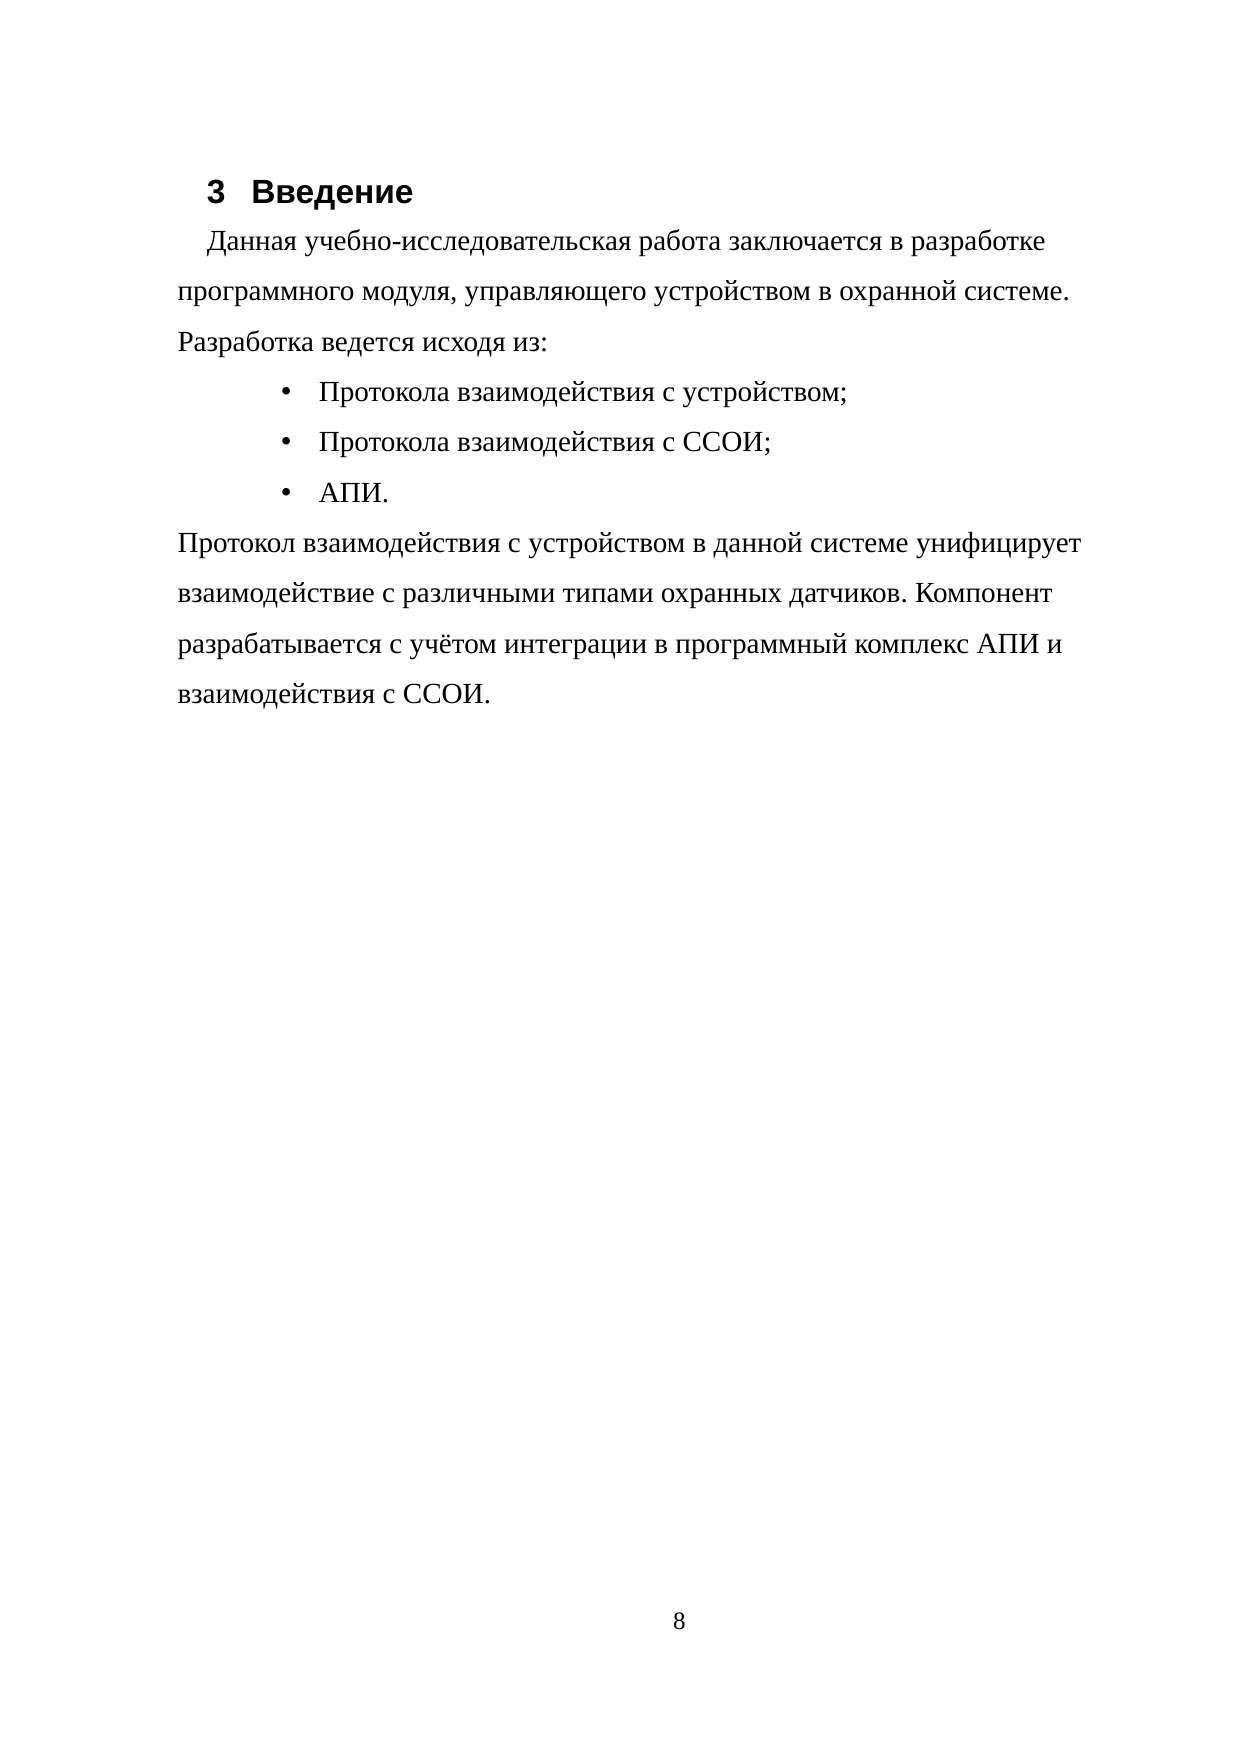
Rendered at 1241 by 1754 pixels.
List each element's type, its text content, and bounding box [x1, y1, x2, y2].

list Протокола взаимодействия с ССОИ; [281, 424, 1181, 458]
list Протокола взаимодействия с устройством; [281, 374, 1181, 408]
list Протокол взаимодействия с устройством в данной системе унифицирует взаимодействие с различными типами охранных датчиков. Компонент разрабатывается с учётом интеграции в программный комплекс АПИ и взаимодействия с ССОИ. [177, 525, 1181, 710]
subtitle Введение [177, 172, 1181, 211]
list АПИ. [281, 475, 1181, 508]
text Данная учебно-исследовательская работа заключается в разработке программного модуля, управляющего устройством в охранной системе. Разработка ведется исходя из: [177, 223, 1181, 357]
